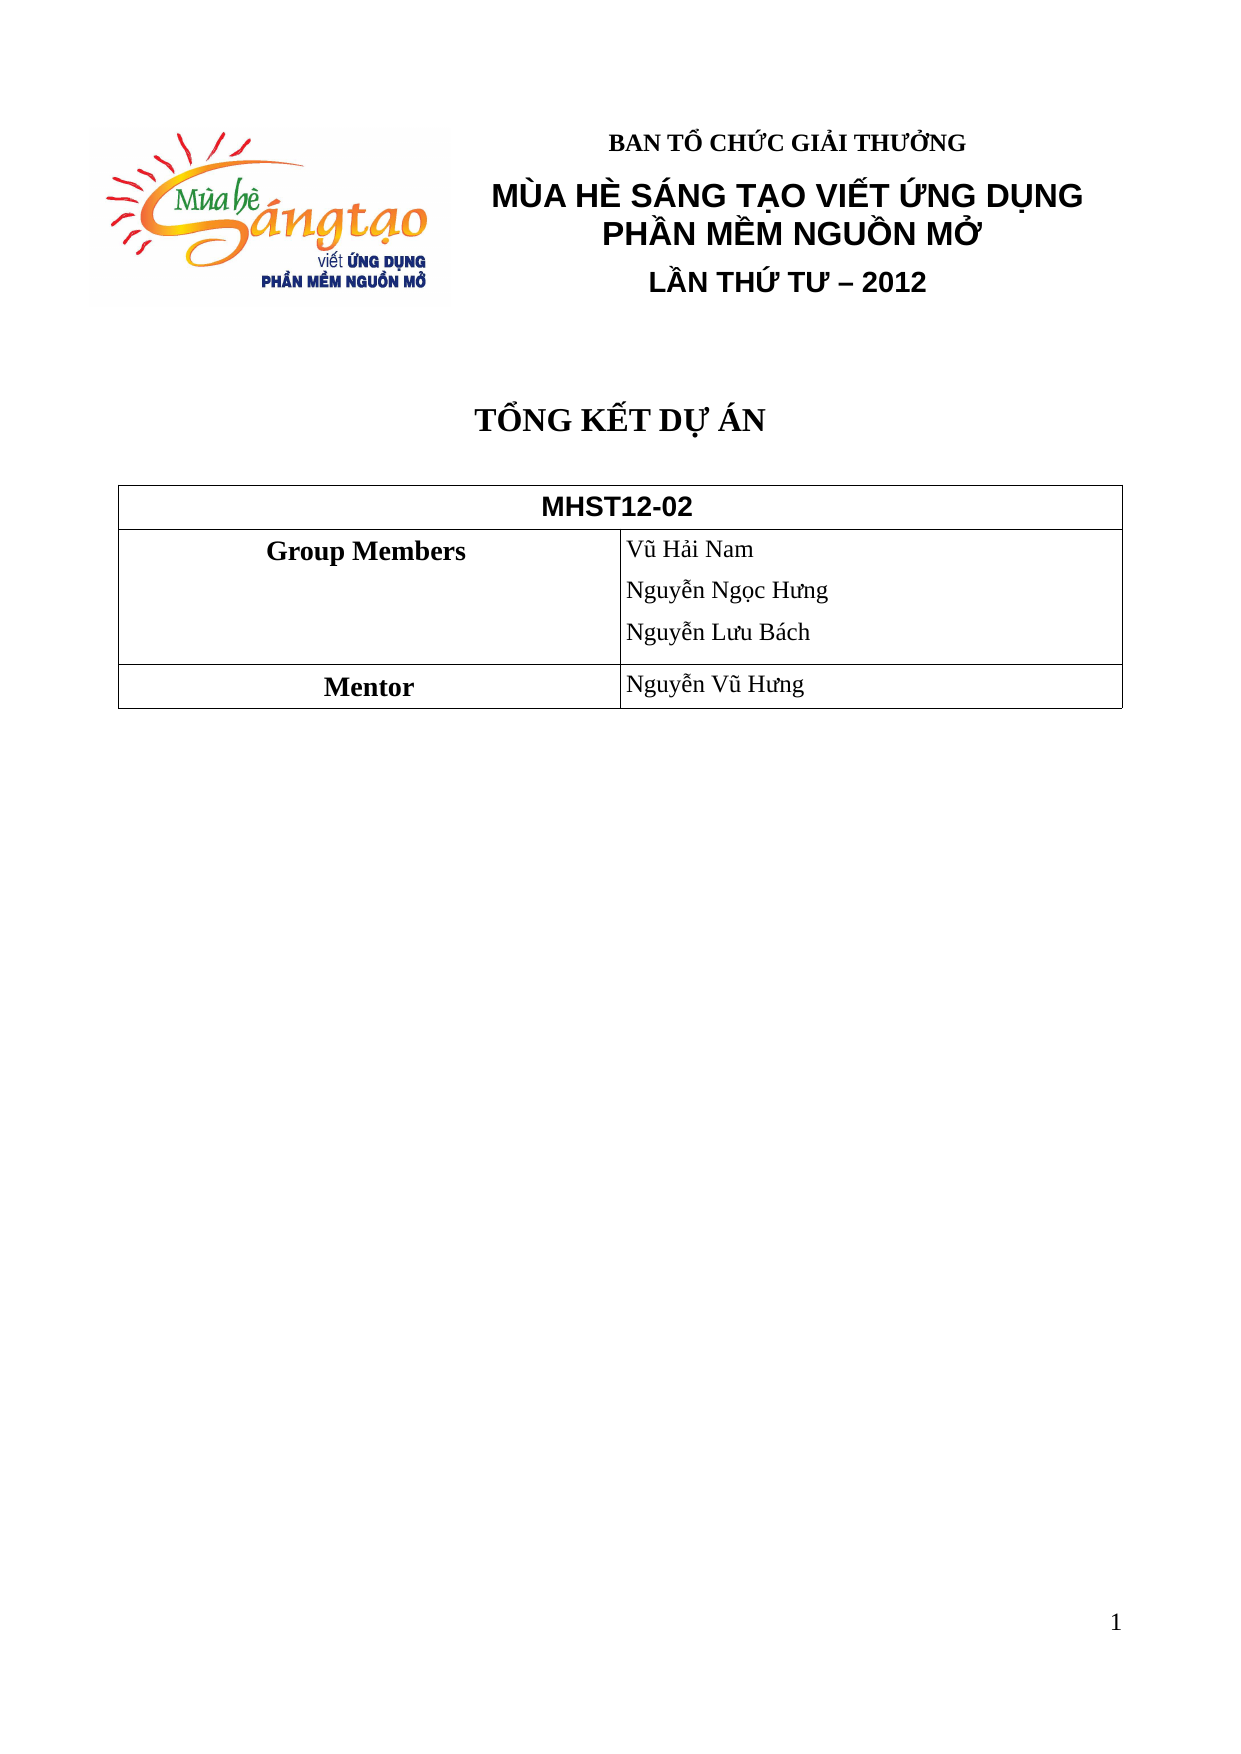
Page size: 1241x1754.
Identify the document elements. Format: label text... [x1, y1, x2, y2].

table_header [62, 118, 454, 315]
table_cell Nguyễn Vũ Hưng [621, 665, 1122, 708]
table_header MHST12-02 [119, 486, 1122, 528]
table_cell Vũ Hải Nam Nguyễn Ngọc Hưng Nguyễn Lưu Bách [621, 530, 1122, 664]
table_cell Group Members [119, 530, 620, 664]
picture [89, 127, 451, 307]
table_cell Mentor [119, 665, 620, 708]
table_header BAN TỔ CHỨC GIẢI THƯỞNG MÙA HÈ SÁNG TẠO VIẾT ỨNG DỤNG PHẦN MỀM NGUỒN MỞ LẦN THỨ TƯ – 2012 [454, 118, 1121, 315]
text TỔNG KẾT DỰ ÁN [118, 400, 1122, 438]
